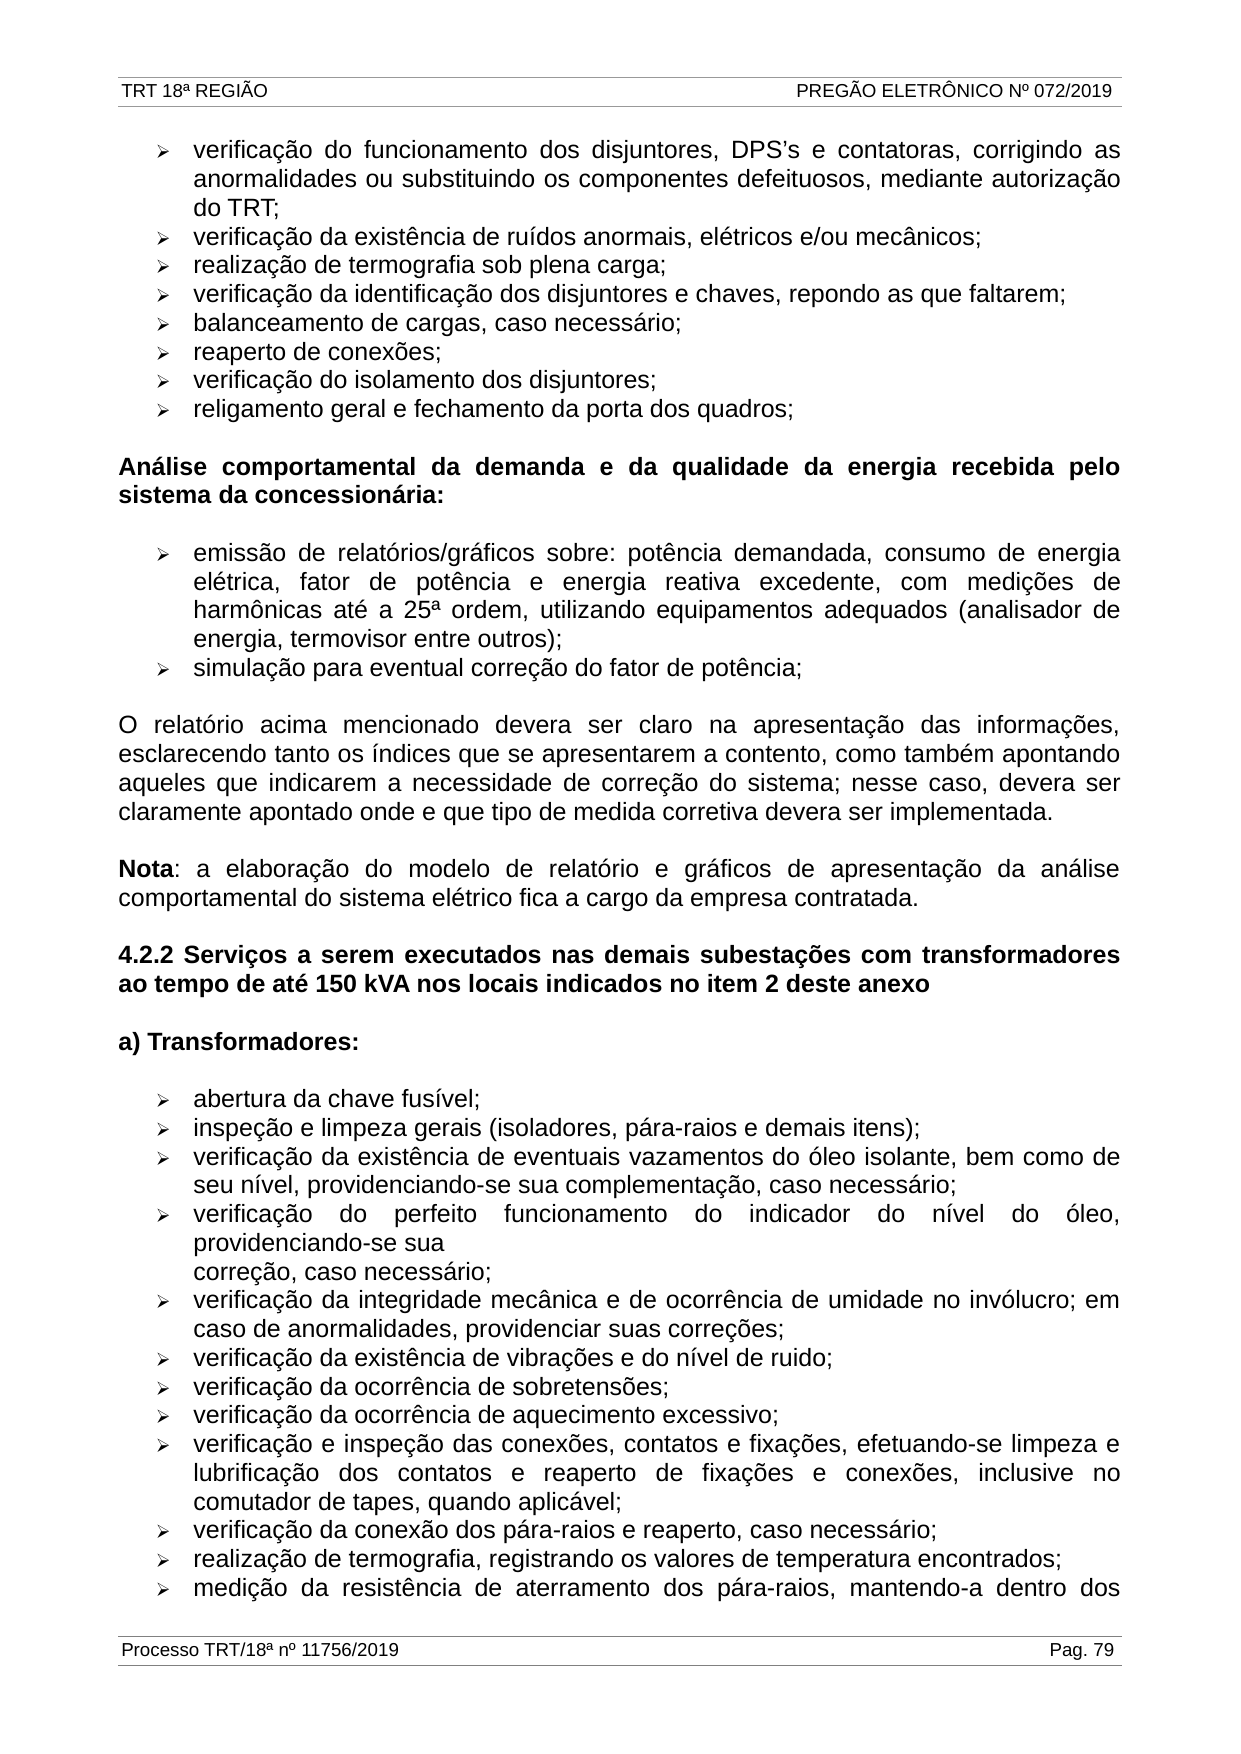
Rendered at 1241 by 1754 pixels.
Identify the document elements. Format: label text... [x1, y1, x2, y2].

list verificação da existência de ruídos anormais, elétricos e/ou mecânicos; [156, 222, 1122, 251]
list verificação da identificação dos disjuntores e chaves, repondo as que faltarem; [156, 279, 1122, 308]
text 4.2.2 Serviços a serem executados nas demais subestações com transformadores ao tempo de até 150 kVA nos locais indicados no item 2 deste anexo [118, 941, 1122, 998]
list verificação do isolamento dos disjuntores; [156, 366, 1122, 394]
list verificação da integridade mecânica e de ocorrência de umidade no invólucro; em caso de anormalidades, providenciar suas correções; [156, 1286, 1122, 1343]
list medição da resistência de aterramento dos pára-raios, mantendo-a dentro dos [156, 1573, 1122, 1602]
list emissão de relatórios/gráficos sobre: potência demandada, consumo de energia elétrica, fator de potência e energia reativa excedente, com medições de harmônicas até a 25ª ordem, utilizando equipamentos adequados (analisador de energia, termovisor entre outros); [156, 538, 1122, 653]
list verificação da ocorrência de sobretensões; [156, 1372, 1122, 1401]
list realização de termografia, registrando os valores de temperatura encontrados; [156, 1544, 1122, 1573]
list realização de termografia sob plena carga; [156, 251, 1122, 279]
list verificação do perfeito funcionamento do indicador do nível do óleo, providenciando-se sua [156, 1199, 1122, 1257]
list verificação da existência de vibrações e do nível de ruido; [156, 1343, 1122, 1372]
list reaperto de conexões; [156, 337, 1122, 366]
list simulação para eventual correção do fator de potência; [156, 653, 1122, 682]
list verificação da conexão dos pára-raios e reaperto, caso necessário; [156, 1516, 1122, 1544]
text Nota: a elaboração do modelo de relatório e gráficos de apresentação da análise comportamental do sistema elétrico fica a cargo da empresa contratada. [118, 854, 1122, 912]
text O relatório acima mencionado devera ser claro na apresentação das informações, esclarecendo tanto os índices que se apresentarem a contento, como também apontando aqueles que indicarem a necessidade de correção do sistema; nesse caso, devera ser claramente apontado onde e que tipo de medida corretiva devera ser implementada. [118, 711, 1122, 826]
list verificação da existência de eventuais vazamentos do óleo isolante, bem como de seu nível, providenciando-se sua complementação, caso necessário; [156, 1142, 1122, 1199]
list religamento geral e fechamento da porta dos quadros; [156, 394, 1122, 423]
text Análise comportamental da demanda e da qualidade da energia recebida pelo sistema da concessionária: [118, 452, 1122, 509]
list verificação do funcionamento dos disjuntores, DPS’s e contatoras, corrigindo as anormalidades ou substituindo os componentes defeituosos, mediante autorização do TRT; [156, 136, 1122, 222]
list abertura da chave fusível; [156, 1084, 1122, 1113]
list inspeção e limpeza gerais (isoladores, pára-raios e demais itens); [156, 1113, 1122, 1142]
list balanceamento de cargas, caso necessário; [156, 308, 1122, 337]
list verificação da ocorrência de aquecimento excessivo; [156, 1401, 1122, 1429]
list correção, caso necessário; [156, 1257, 1122, 1286]
text a) Transformadores: [118, 1027, 1122, 1056]
list verificação e inspeção das conexões, contatos e fixações, efetuando-se limpeza e lubrificação dos contatos e reaperto de fixações e conexões, inclusive no comutador de tapes, quando aplicável; [156, 1429, 1122, 1516]
